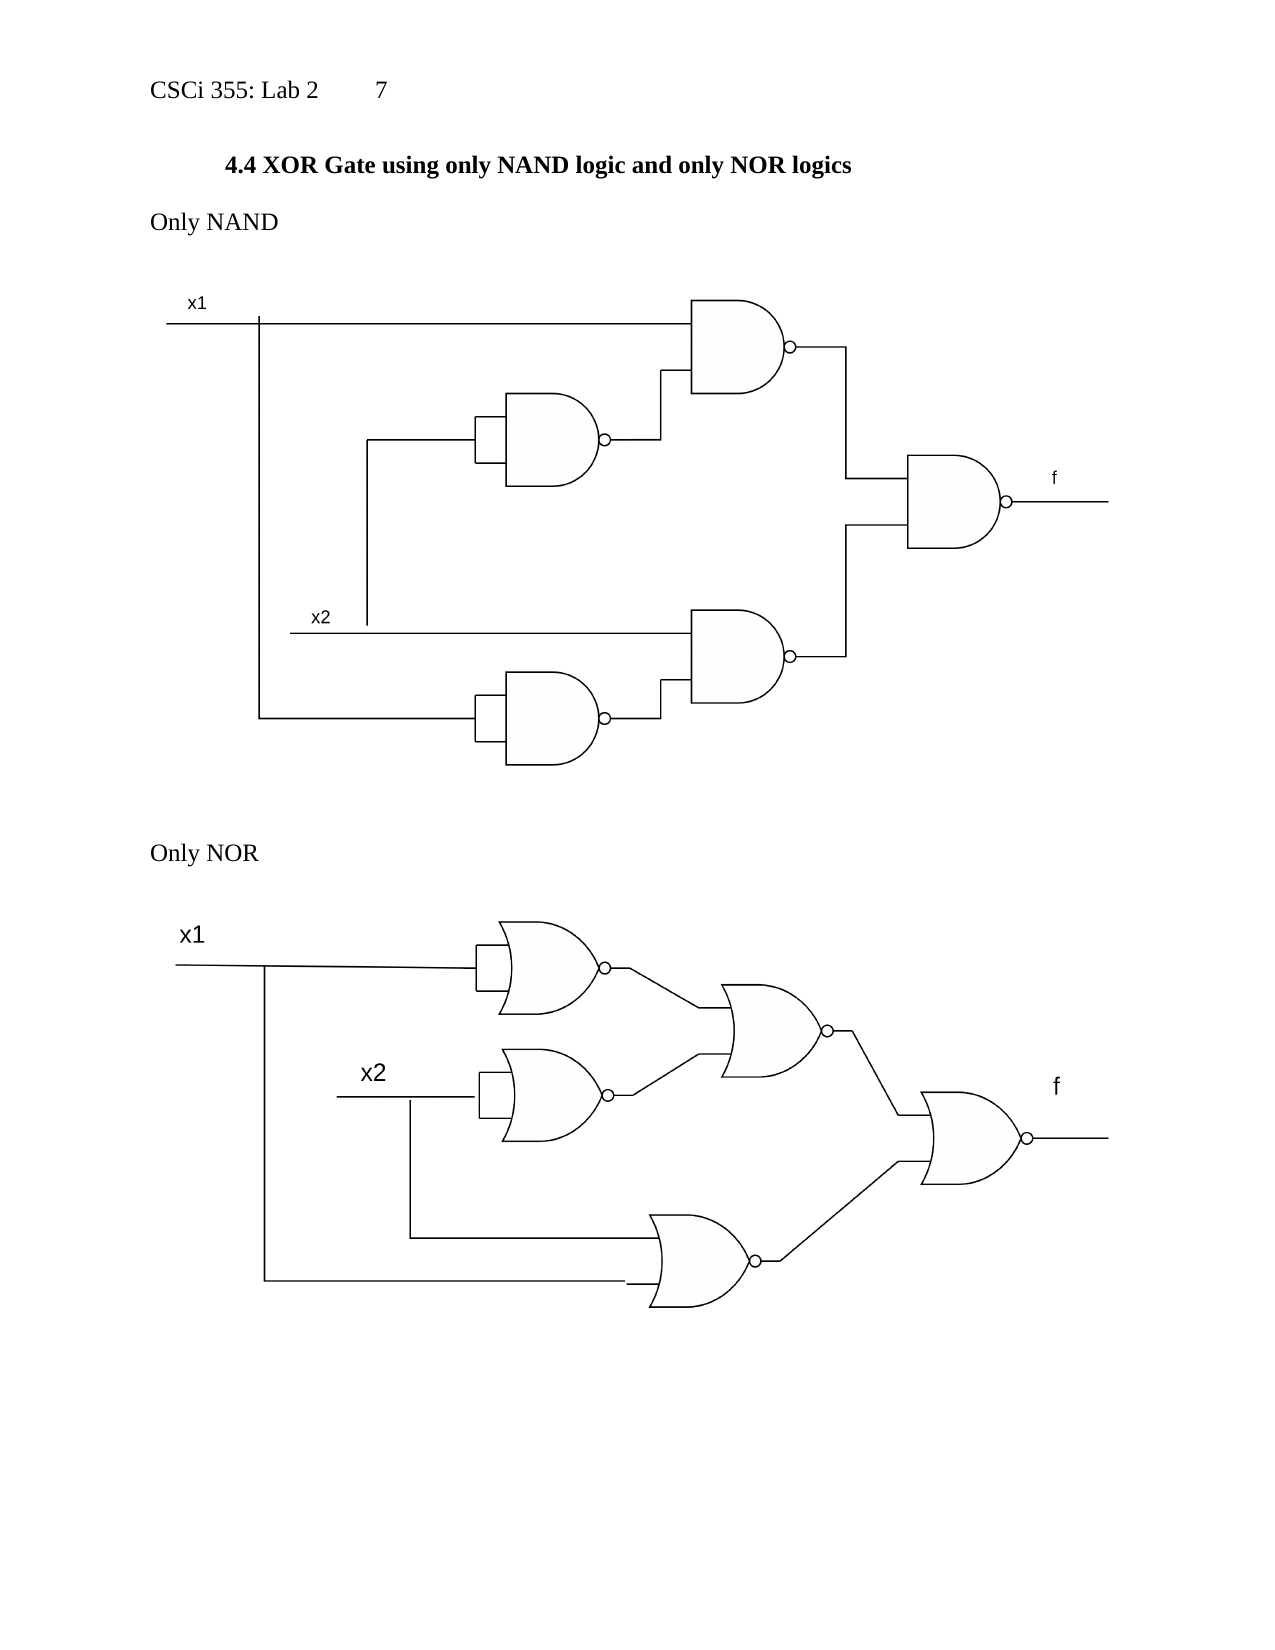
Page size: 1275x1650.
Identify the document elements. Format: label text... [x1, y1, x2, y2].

picture [150, 265, 1125, 781]
subtitle XOR Gate using only NAND logic and only NOR logics [225, 150, 1125, 179]
text Only NOR [150, 781, 1125, 866]
picture [150, 895, 1125, 1323]
text Only NAND [150, 207, 1125, 236]
